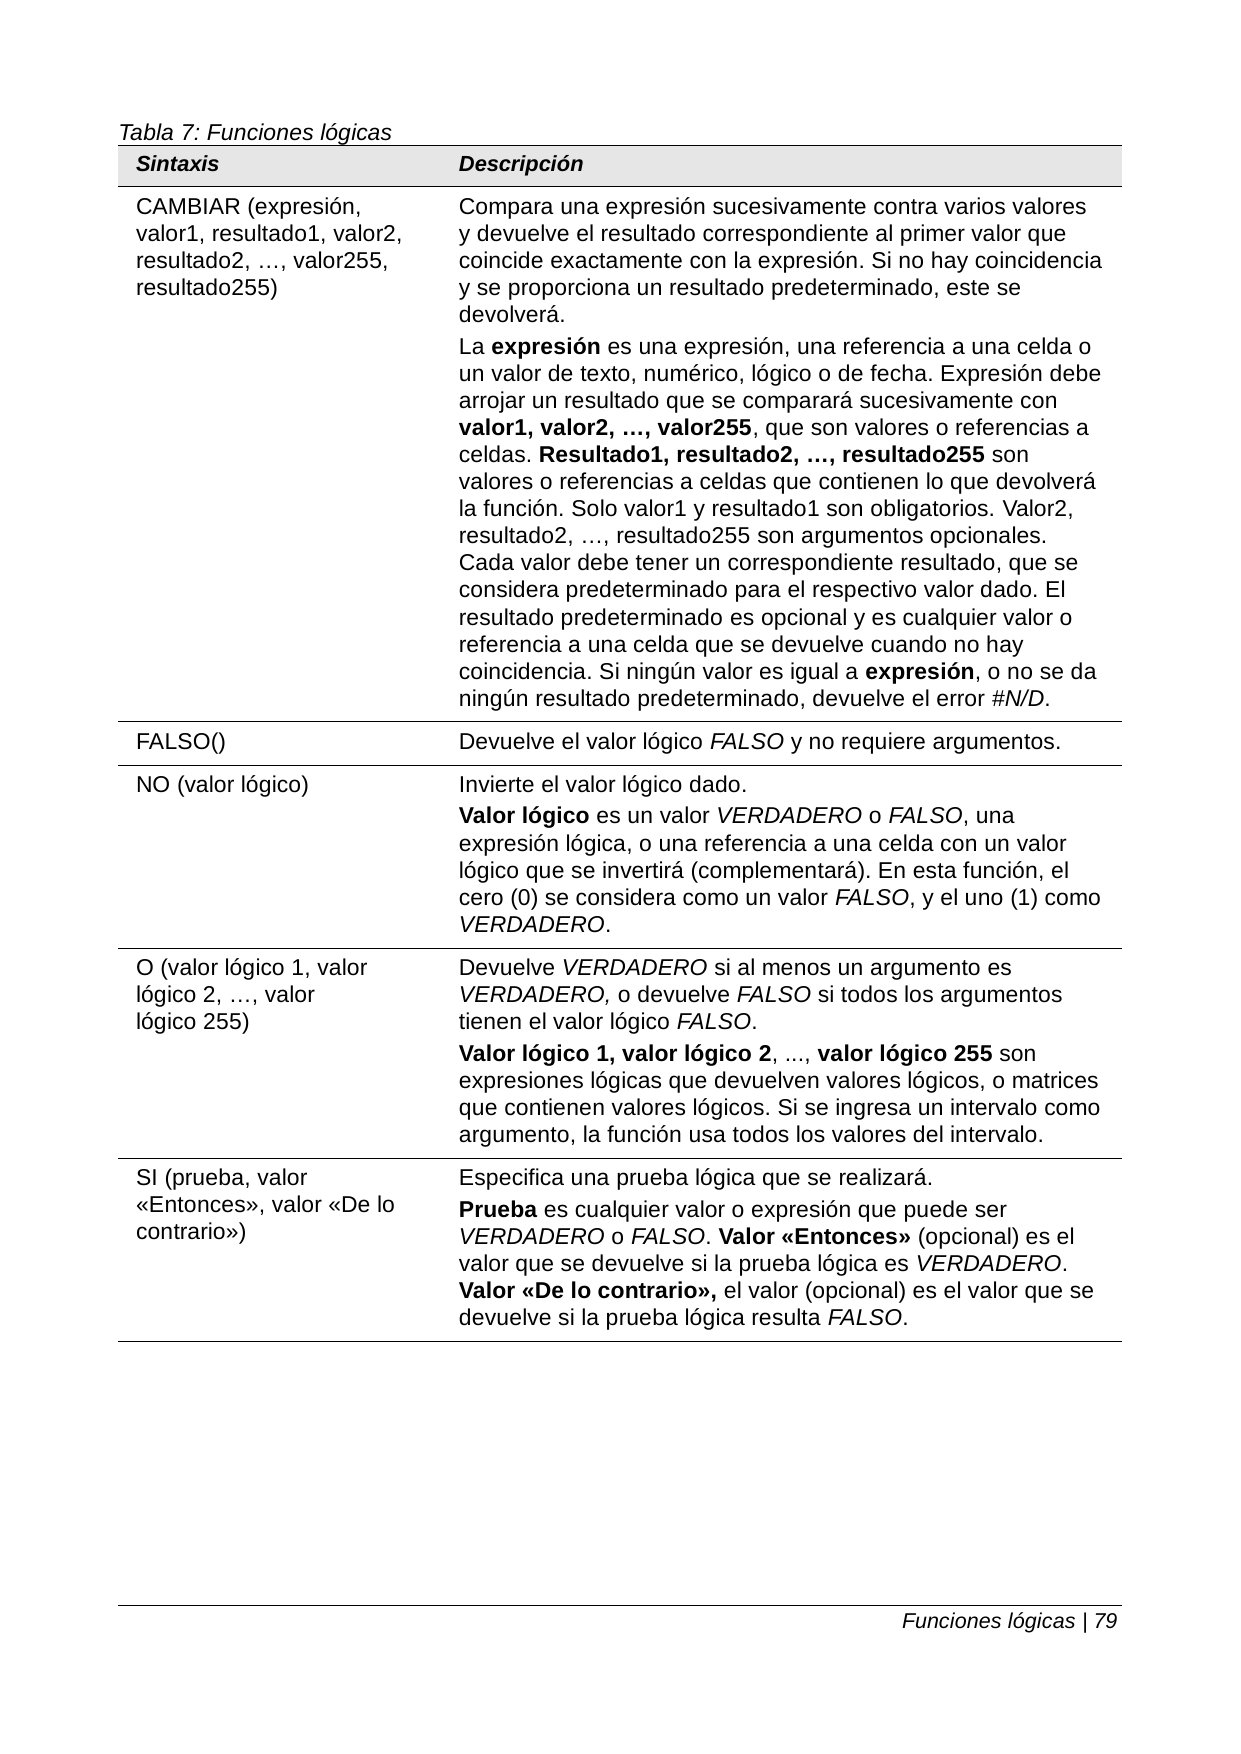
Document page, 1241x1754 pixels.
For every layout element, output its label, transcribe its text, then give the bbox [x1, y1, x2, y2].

table_cell CAMBIAR (expresión, valor1, resultado1, valor2, resultado2, …, valor255, resultado255) [118, 187, 441, 721]
table_cell FALSO() [118, 722, 441, 764]
table_cell SI (prueba, valor «Entonces», valor «De lo contrario») [118, 1159, 441, 1341]
text Tabla 7: Funciones lógicas [118, 118, 1122, 145]
table_cell Invierte el valor lógico dado. Valor lógico es un valor VERDADERO o FALSO, una expresión lógica, o una referencia a una celda con un valor lógico que se invertirá (complementará). En esta función, el cero (0) se considera como un valor FALSO, y el uno (1) como VERDADERO. [441, 766, 1122, 947]
table_cell Devuelve el valor lógico FALSO y no requiere argumentos. [441, 722, 1122, 764]
table_cell Devuelve VERDADERO si al menos un argumento es VERDADERO, o devuelve FALSO si todos los argumentos tienen el valor lógico FALSO. Valor lógico 1, valor lógico 2, ..., valor lógico 255 son expresiones lógicas que devuelven valores lógicos, o matrices que contienen valores lógicos. Si se ingresa un intervalo como argumento, la función usa todos los valores del intervalo. [441, 949, 1122, 1158]
table_cell Especifica una prueba lógica que se realizará. Prueba es cualquier valor o expresión que puede ser VERDADERO o FALSO. Valor «Entonces» (opcional) es el valor que se devuelve si la prueba lógica es VERDADERO. Valor «De lo contrario», el valor (opcional) es el valor que se devuelve si la prueba lógica resulta FALSO. [441, 1159, 1122, 1341]
table_cell O (valor lógico 1, valor lógico 2, …, valor lógico 255) [118, 949, 441, 1158]
table_header Descripción [441, 146, 1122, 186]
table_header Sintaxis [118, 146, 441, 186]
table_cell NO (valor lógico) [118, 766, 441, 947]
table_cell Compara una expresión sucesivamente contra varios valores y devuelve el resultado correspondiente al primer valor que coincide exactamente con la expresión. Si no hay coincidencia y se proporciona un resultado predeterminado, este se devolverá. La expresión es una expresión, una referencia a una celda o un valor de texto, numérico, lógico o de fecha. Expresión debe arrojar un resultado que se comparará sucesivamente con valor1, valor2, …, valor255, que son valores o referencias a celdas. Resultado1, resultado2, …, resultado255 son valores o referencias a celdas que contienen lo que devolverá la función. Solo valor1 y resultado1 son obligatorios. Valor2, resultado2, …, resultado255 son argumentos opcionales. Cada valor debe tener un correspondiente resultado, que se considera predeterminado para el respectivo valor dado. El resultado predeterminado es opcional y es cualquier valor o referencia a una celda que se devuelve cuando no hay coincidencia. Si ningún valor es igual a expresión, o no se da ningún resultado predeterminado, devuelve el error #N/D. [441, 187, 1122, 721]
